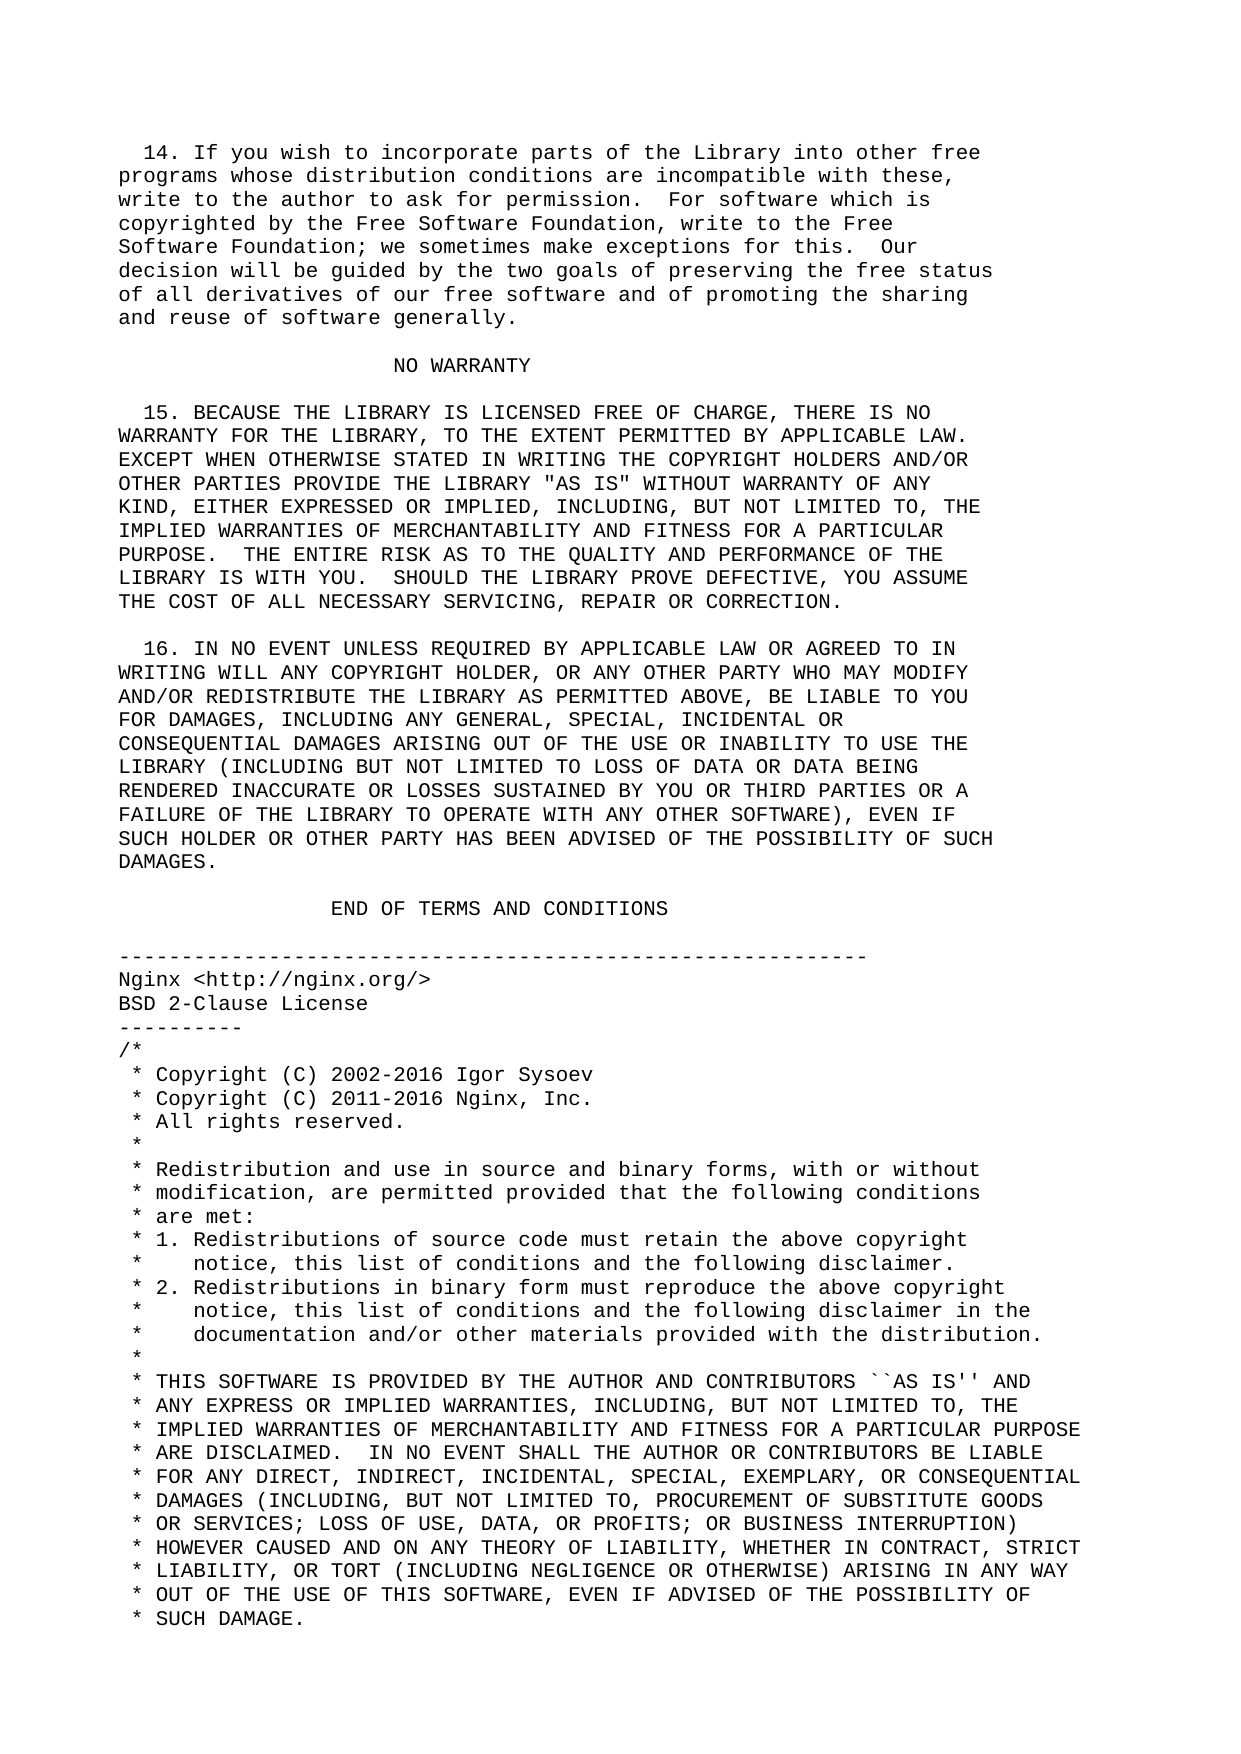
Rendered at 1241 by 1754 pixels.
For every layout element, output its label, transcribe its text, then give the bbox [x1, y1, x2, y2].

text WARRANTY FOR THE LIBRARY, TO THE EXTENT PERMITTED BY APPLICABLE LAW. [118, 426, 1122, 449]
text AND/OR REDISTRIBUTE THE LIBRARY AS PERMITTED ABOVE, BE LIABLE TO YOU [118, 686, 1122, 709]
text RENDERED INACCURATE OR LOSSES SUSTAINED BY YOU OR THIRD PARTIES OR A [118, 780, 1122, 804]
text * modification, are permitted provided that the following conditions [118, 1182, 1122, 1206]
text and reuse of software generally. [118, 307, 1122, 331]
text * LIABILITY, OR TORT (INCLUDING NEGLIGENCE OR OTHERWISE) ARISING IN ANY WAY [118, 1561, 1122, 1584]
text IMPLIED WARRANTIES OF MERCHANTABILITY AND FITNESS FOR A PARTICULAR [118, 520, 1122, 544]
text 16. IN NO EVENT UNLESS REQUIRED BY APPLICABLE LAW OR AGREED TO IN [118, 638, 1122, 662]
text KIND, EITHER EXPRESSED OR IMPLIED, INCLUDING, BUT NOT LIMITED TO, THE [118, 496, 1122, 520]
text * OR SERVICES; LOSS OF USE, DATA, OR PROFITS; OR BUSINESS INTERRUPTION) [118, 1513, 1122, 1537]
text copyrighted by the Free Software Foundation, write to the Free [118, 213, 1122, 236]
text BSD 2-Clause License [118, 993, 1122, 1017]
text decision will be guided by the two goals of preserving the free status [118, 260, 1122, 284]
text of all derivatives of our free software and of promoting the sharing [118, 284, 1122, 307]
text * SUCH DAMAGE. [118, 1608, 1122, 1631]
text * HOWEVER CAUSED AND ON ANY THEORY OF LIABILITY, WHETHER IN CONTRACT, STRICT [118, 1537, 1122, 1561]
text * FOR ANY DIRECT, INDIRECT, INCIDENTAL, SPECIAL, EXEMPLARY, OR CONSEQUENTIAL [118, 1466, 1122, 1489]
text DAMAGES. [118, 851, 1122, 875]
text programs whose distribution conditions are incompatible with these, [118, 165, 1122, 189]
text THE COST OF ALL NECESSARY SERVICING, REPAIR OR CORRECTION. [118, 591, 1122, 615]
text FOR DAMAGES, INCLUDING ANY GENERAL, SPECIAL, INCIDENTAL OR [118, 709, 1122, 733]
text * Copyright (C) 2011-2016 Nginx, Inc. [118, 1088, 1122, 1111]
text * ANY EXPRESS OR IMPLIED WARRANTIES, INCLUDING, BUT NOT LIMITED TO, THE [118, 1395, 1122, 1419]
text * OUT OF THE USE OF THIS SOFTWARE, EVEN IF ADVISED OF THE POSSIBILITY OF [118, 1584, 1122, 1608]
text SUCH HOLDER OR OTHER PARTY HAS BEEN ADVISED OF THE POSSIBILITY OF SUCH [118, 827, 1122, 851]
text * THIS SOFTWARE IS PROVIDED BY THE AUTHOR AND CONTRIBUTORS ``AS IS'' AND [118, 1371, 1122, 1395]
text * ARE DISCLAIMED. IN NO EVENT SHALL THE AUTHOR OR CONTRIBUTORS BE LIABLE [118, 1442, 1122, 1466]
text ---------- [118, 1017, 1122, 1040]
text EXCEPT WHEN OTHERWISE STATED IN WRITING THE COPYRIGHT HOLDERS AND/OR [118, 449, 1122, 473]
text * are met: [118, 1206, 1122, 1229]
text LIBRARY (INCLUDING BUT NOT LIMITED TO LOSS OF DATA OR DATA BEING [118, 757, 1122, 780]
text * Copyright (C) 2002-2016 Igor Sysoev [118, 1064, 1122, 1088]
text OTHER PARTIES PROVIDE THE LIBRARY "AS IS" WITHOUT WARRANTY OF ANY [118, 473, 1122, 496]
text PURPOSE. THE ENTIRE RISK AS TO THE QUALITY AND PERFORMANCE OF THE [118, 544, 1122, 567]
text NO WARRANTY [118, 354, 1122, 378]
text * DAMAGES (INCLUDING, BUT NOT LIMITED TO, PROCUREMENT OF SUBSTITUTE GOODS [118, 1489, 1122, 1513]
text ------------------------------------------------------------ [118, 946, 1122, 969]
text write to the author to ask for permission. For software which is [118, 189, 1122, 213]
text * Redistribution and use in source and binary forms, with or without [118, 1158, 1122, 1182]
text * documentation and/or other materials provided with the distribution. [118, 1324, 1122, 1348]
text * 2. Redistributions in binary form must reproduce the above copyright [118, 1277, 1122, 1300]
text /* [118, 1040, 1122, 1064]
text * IMPLIED WARRANTIES OF MERCHANTABILITY AND FITNESS FOR A PARTICULAR PURPOSE [118, 1419, 1122, 1442]
text * notice, this list of conditions and the following disclaimer. [118, 1253, 1122, 1277]
text Nginx <http://nginx.org/> [118, 969, 1122, 993]
text WRITING WILL ANY COPYRIGHT HOLDER, OR ANY OTHER PARTY WHO MAY MODIFY [118, 662, 1122, 686]
text 14. If you wish to incorporate parts of the Library into other free [118, 142, 1122, 165]
text Software Foundation; we sometimes make exceptions for this. Our [118, 236, 1122, 260]
text END OF TERMS AND CONDITIONS [118, 898, 1122, 922]
text * [118, 1135, 1122, 1158]
text FAILURE OF THE LIBRARY TO OPERATE WITH ANY OTHER SOFTWARE), EVEN IF [118, 804, 1122, 827]
text * [118, 1348, 1122, 1371]
text * notice, this list of conditions and the following disclaimer in the [118, 1300, 1122, 1324]
text * 1. Redistributions of source code must retain the above copyright [118, 1229, 1122, 1253]
text 15. BECAUSE THE LIBRARY IS LICENSED FREE OF CHARGE, THERE IS NO [118, 402, 1122, 426]
text CONSEQUENTIAL DAMAGES ARISING OUT OF THE USE OR INABILITY TO USE THE [118, 733, 1122, 757]
text LIBRARY IS WITH YOU. SHOULD THE LIBRARY PROVE DEFECTIVE, YOU ASSUME [118, 567, 1122, 591]
text * All rights reserved. [118, 1111, 1122, 1135]
